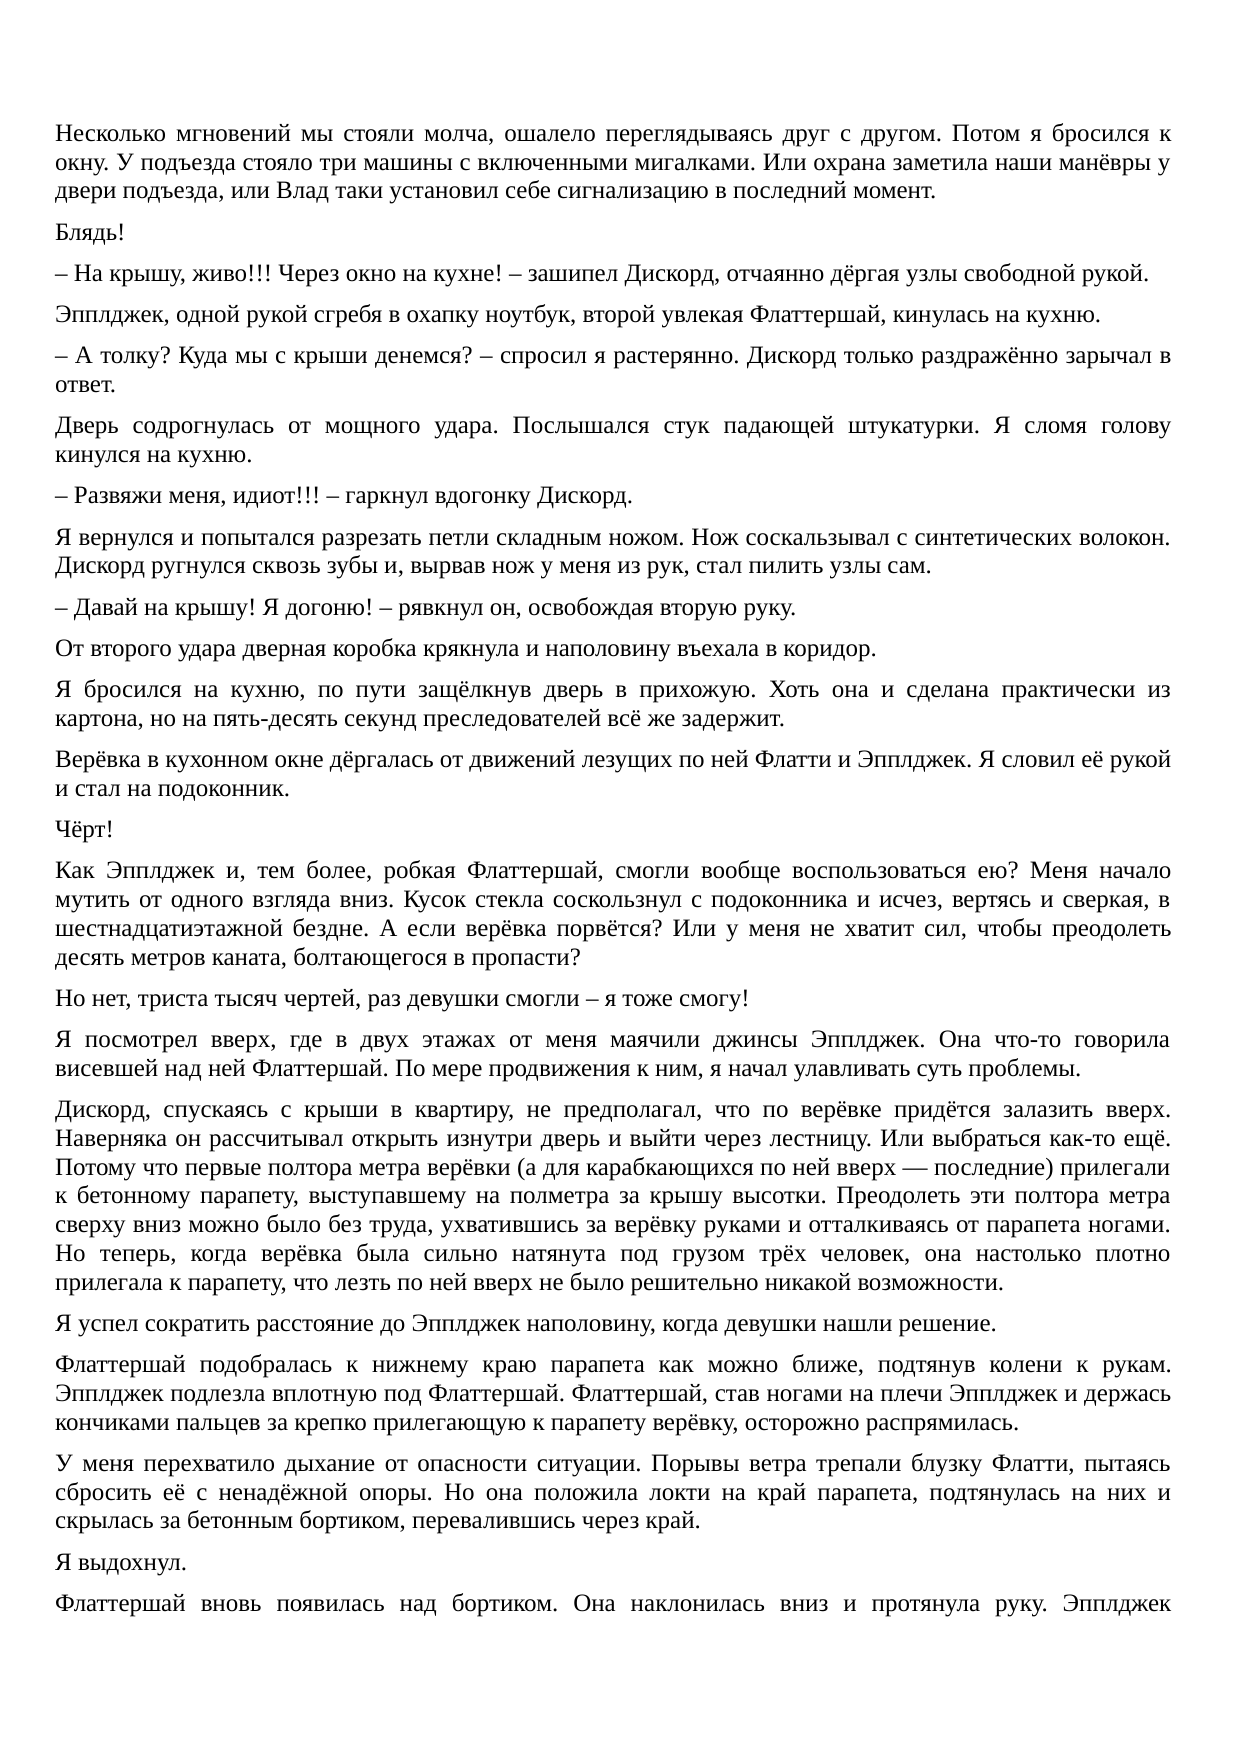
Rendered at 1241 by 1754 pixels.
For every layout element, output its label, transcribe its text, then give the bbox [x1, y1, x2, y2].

text Как Эпплджек и, тем более, робкая Флаттершай, смогли вообще воспользоваться ею? Меня начало мутить от одного взгляда вниз. Кусок стекла соскользнул с подоконника и исчез, вертясь и сверкая, в шестнадцатиэтажной бездне. А если верёвка порвётся? Или у меня не хватит сил, чтобы преодолеть десять метров каната, болтающегося в пропасти? [55, 856, 1172, 971]
text Я успел сократить расстояние до Эпплджек наполовину, когда девушки нашли решение. [55, 1308, 1172, 1337]
text Блядь! [55, 217, 1172, 246]
text Эпплджек, одной рукой сгребя в охапку ноутбук, второй увлекая Флаттершай, кинулась на кухню. [55, 299, 1172, 328]
text Я посмотрел вверх, где в двух этажах от меня маячили джинсы Эпплджек. Она что-то говорила висевшей над ней Флаттершай. По мере продвижения к ним, я начал улавливать суть проблемы. [55, 1024, 1172, 1082]
text Дискорд, спускаясь с крыши в квартиру, не предполагал, что по верёвке придётся залазить вверх. Наверняка он рассчитывал открыть изнутри дверь и выйти через лестницу. Или выбраться как-то ещё. Потому что первые полтора метра верёвки (а для карабкающихся по ней вверх — последние) прилегали к бетонному парапету, выступавшему на полметра за крышу высотки. Преодолеть эти полтора метра сверху вниз можно было без труда, ухватившись за верёвку руками и отталкиваясь от парапета ногами. Но теперь, когда верёвка была сильно натянута под грузом трёх человек, она настолько плотно прилегала к парапету, что лезть по ней вверх не было решительно никакой возможности. [55, 1094, 1172, 1296]
text Я выдохнул. [55, 1547, 1172, 1576]
text – Давай на крышу! Я догоню! – рявкнул он, освобождая вторую руку. [55, 592, 1172, 621]
text Но нет, триста тысяч чертей, раз девушки смогли – я тоже смогу! [55, 983, 1172, 1012]
text Я бросился на кухню, по пути защёлкнув дверь в прихожую. Хоть она и сделана практически из картона, но на пять-десять секунд преследователей всё же задержит. [55, 674, 1172, 732]
text Чёрт! [55, 814, 1172, 843]
text – А толку? Куда мы с крыши денемся? – спросил я растерянно. Дискорд только раздражённо зарычал в ответ. [55, 341, 1172, 398]
text У меня перехватило дыхание от опасности ситуации. Порывы ветра трепали блузку Флатти, пытаясь сбросить её с ненадёжной опоры. Но она положила локти на край парапета, подтянулась на них и скрылась за бетонным бортиком, перевалившись через край. [55, 1448, 1172, 1534]
text – На крышу, живо!!! Через окно на кухне! – зашипел Дискорд, отчаянно дёргая узлы свободной рукой. [55, 258, 1172, 287]
text Дверь содрогнулась от мощного удара. Послышался стук падающей штукатурки. Я сломя голову кинулся на кухню. [55, 411, 1172, 468]
text Несколько мгновений мы стояли молча, ошалело переглядываясь друг с другом. Потом я бросился к окну. У подъезда стояло три машины с включенными мигалками. Или охрана заметила наши манёвры у двери подъезда, или Влад таки установил себе сигнализацию в последний момент. [55, 118, 1172, 204]
text Флаттершай подобралась к нижнему краю парапета как можно ближе, подтянув колени к рукам. Эпплджек подлезла вплотную под Флаттершай. Флаттершай, став ногами на плечи Эпплджек и держась кончиками пальцев за крепко прилегающую к парапету верёвку, осторожно распрямилась. [55, 1349, 1172, 1436]
text Я вернулся и попытался разрезать петли складным ножом. Нож соскальзывал с синтетических волокон. Дискорд ругнулся сквозь зубы и, вырвав нож у меня из рук, стал пилить узлы сам. [55, 522, 1172, 579]
text – Развяжи меня, идиот!!! – гаркнул вдогонку Дискорд. [55, 481, 1172, 509]
text Флаттершай вновь появилась над бортиком. Она наклонилась вниз и протянула руку. Эпплджек [55, 1588, 1172, 1617]
text От второго удара дверная коробка крякнула и наполовину въехала в коридор. [55, 633, 1172, 662]
text Верёвка в кухонном окне дёргалась от движений лезущих по ней Флатти и Эпплджек. Я словил её рукой и стал на подоконник. [55, 744, 1172, 802]
